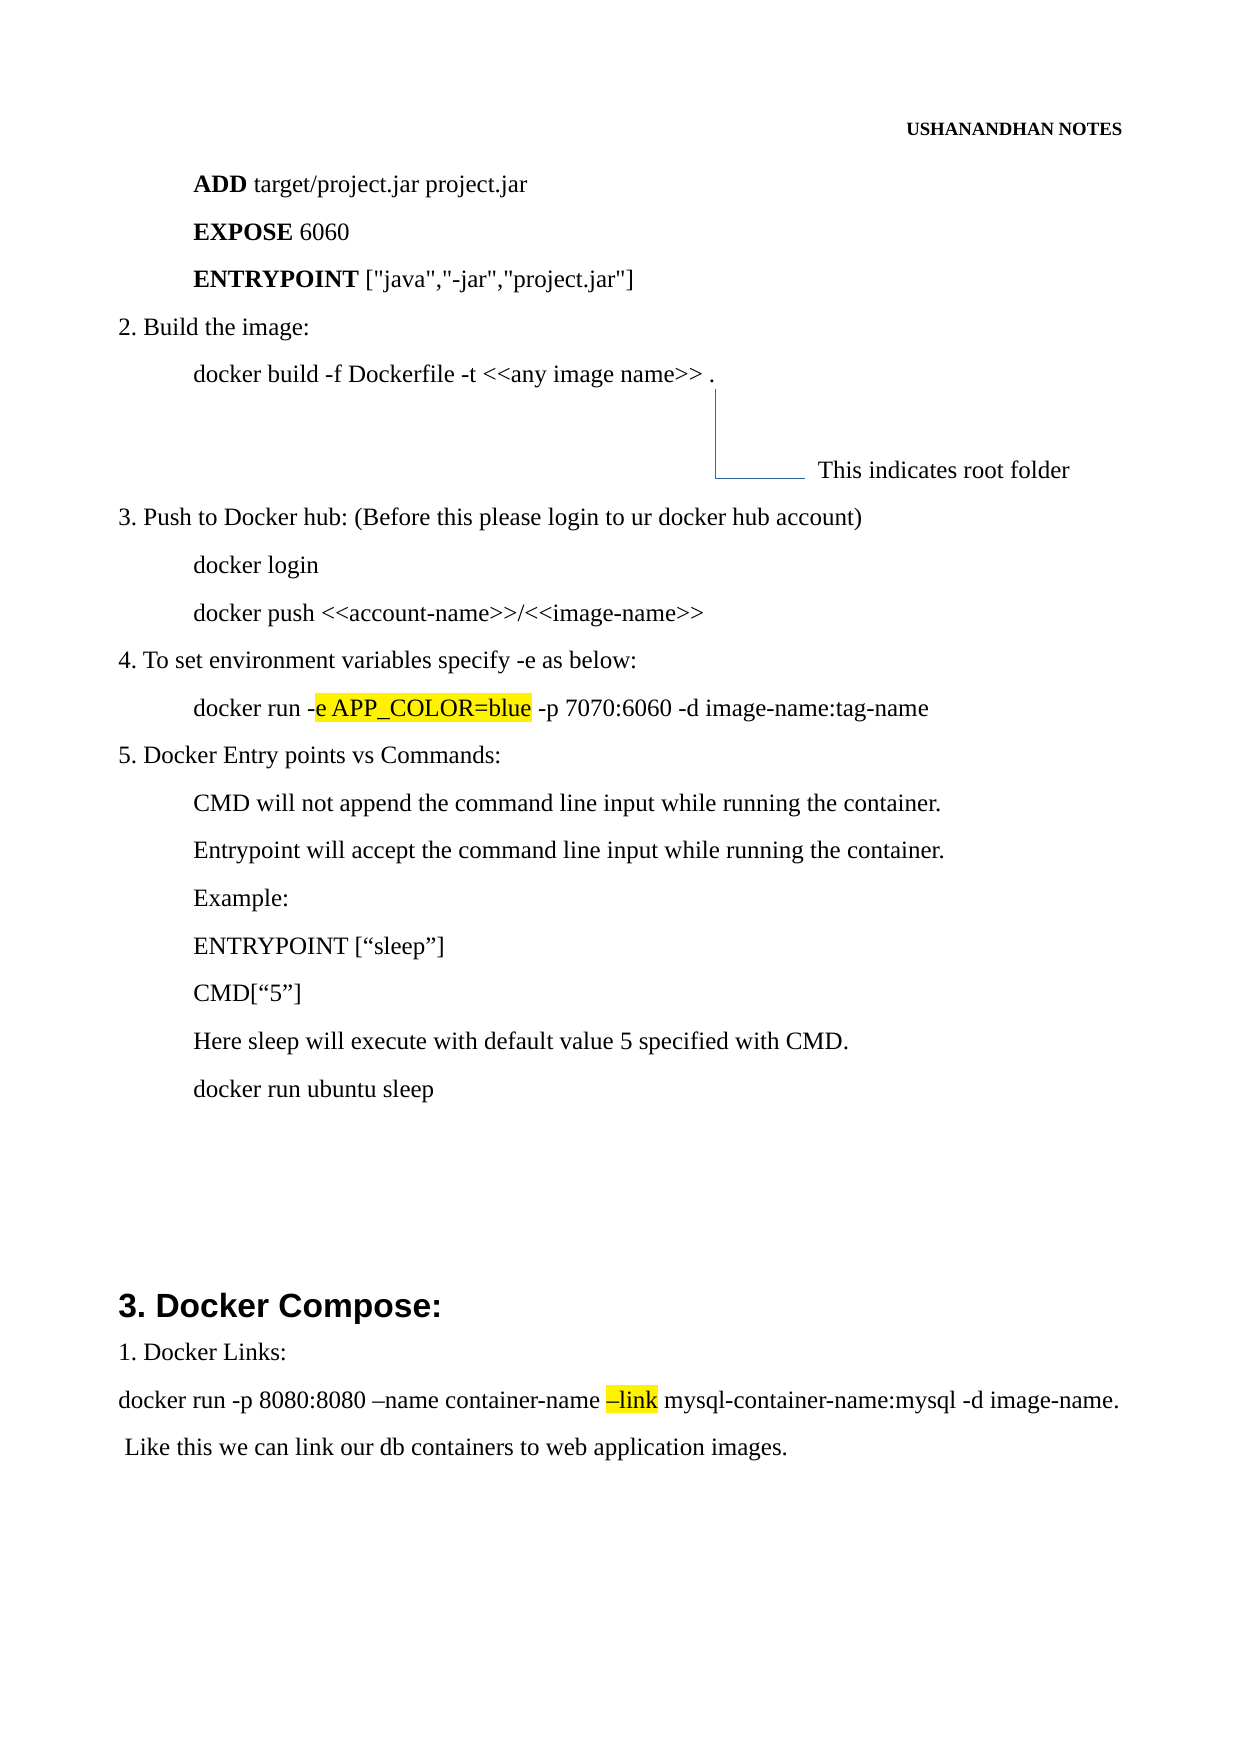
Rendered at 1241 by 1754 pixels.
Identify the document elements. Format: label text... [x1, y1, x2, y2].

text CMD will not append the command line input while running the container. [118, 788, 1122, 817]
text Example: [118, 883, 1122, 912]
text docker build -f Dockerfile -t <<any image name>> . [118, 359, 1122, 388]
text CMD[“5”] [118, 978, 1122, 1007]
text Like this we can link our db containers to web application images. [118, 1432, 1122, 1461]
text 5. Docker Entry points vs Commands: [118, 740, 1122, 769]
subtitle 3. Docker Compose: [118, 1286, 1122, 1325]
text This indicates root folder [118, 455, 1122, 483]
text docker run -e APP_COLOR=blue -p 7070:6060 -d image-name:tag-name [118, 693, 1122, 722]
text Here sleep will execute with default value 5 specified with CMD. [118, 1026, 1122, 1055]
text 4. To set environment variables specify -e as below: [118, 645, 1122, 674]
text EXPOSE 6060 [118, 217, 1122, 246]
text 1. Docker Links: [118, 1337, 1122, 1366]
text Entrypoint will accept the command line input while running the container. [118, 836, 1122, 864]
text docker login [118, 550, 1122, 579]
text ENTRYPOINT ["java","-jar","project.jar"] [118, 264, 1122, 293]
text 2. Build the image: [118, 312, 1122, 341]
text docker run -p 8080:8080 –name container-name –link mysql-container-name:mysql -d image-name. [118, 1385, 1122, 1413]
text docker push <<account-name>>/<<image-name>> [118, 598, 1122, 626]
text ENTRYPOINT [“sleep”] [118, 931, 1122, 959]
text docker run ubuntu sleep [118, 1074, 1122, 1102]
text 3. Push to Docker hub: (Before this please login to ur docker hub account) [118, 502, 1122, 531]
text ADD target/project.jar project.jar [118, 169, 1122, 198]
